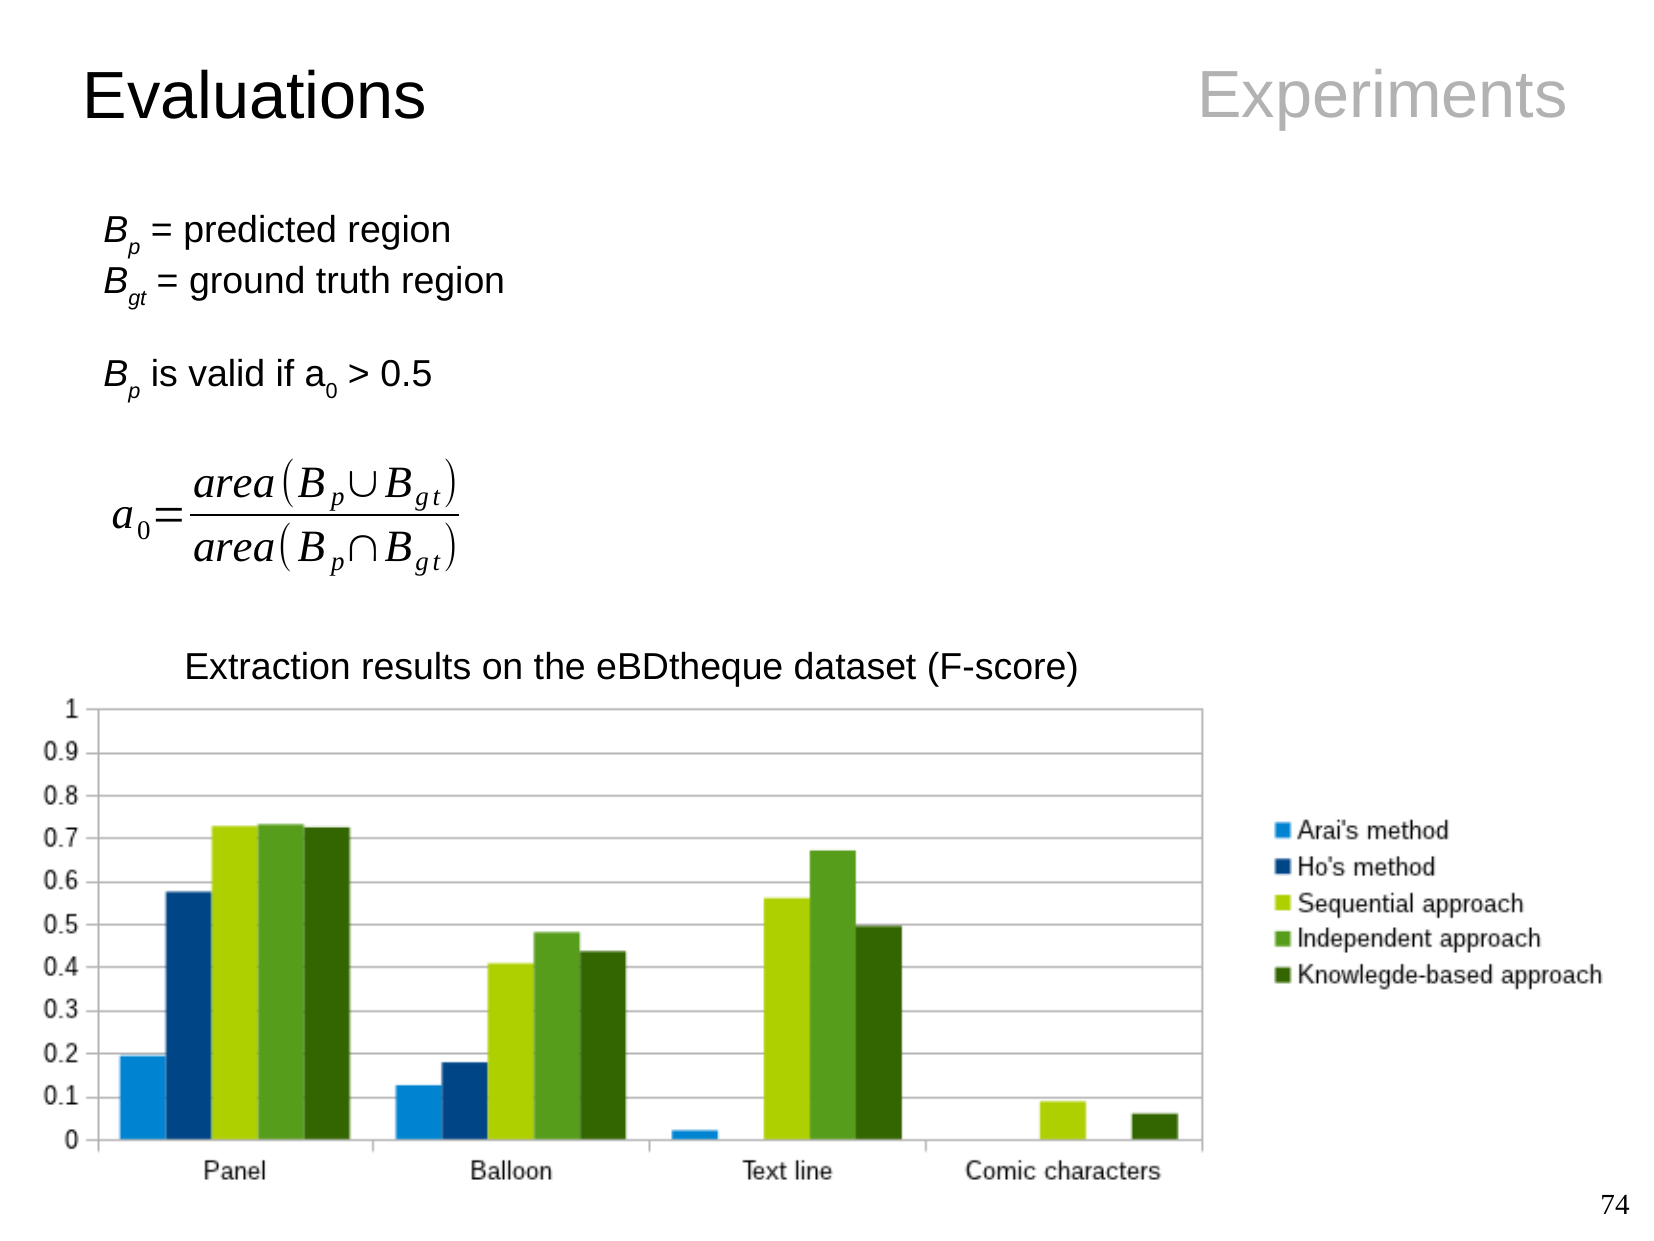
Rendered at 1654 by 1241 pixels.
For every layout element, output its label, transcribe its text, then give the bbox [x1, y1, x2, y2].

text_box Extraction results on the eBDtheque dataset (F-score) [64, 637, 1199, 695]
chart [100, 455, 473, 578]
title Evaluations [82, 49, 1571, 142]
picture [21, 685, 1628, 1193]
text_box Bp = predicted region Bgt = ground truth region Bp is valid if a0 > 0.5 [88, 200, 544, 411]
